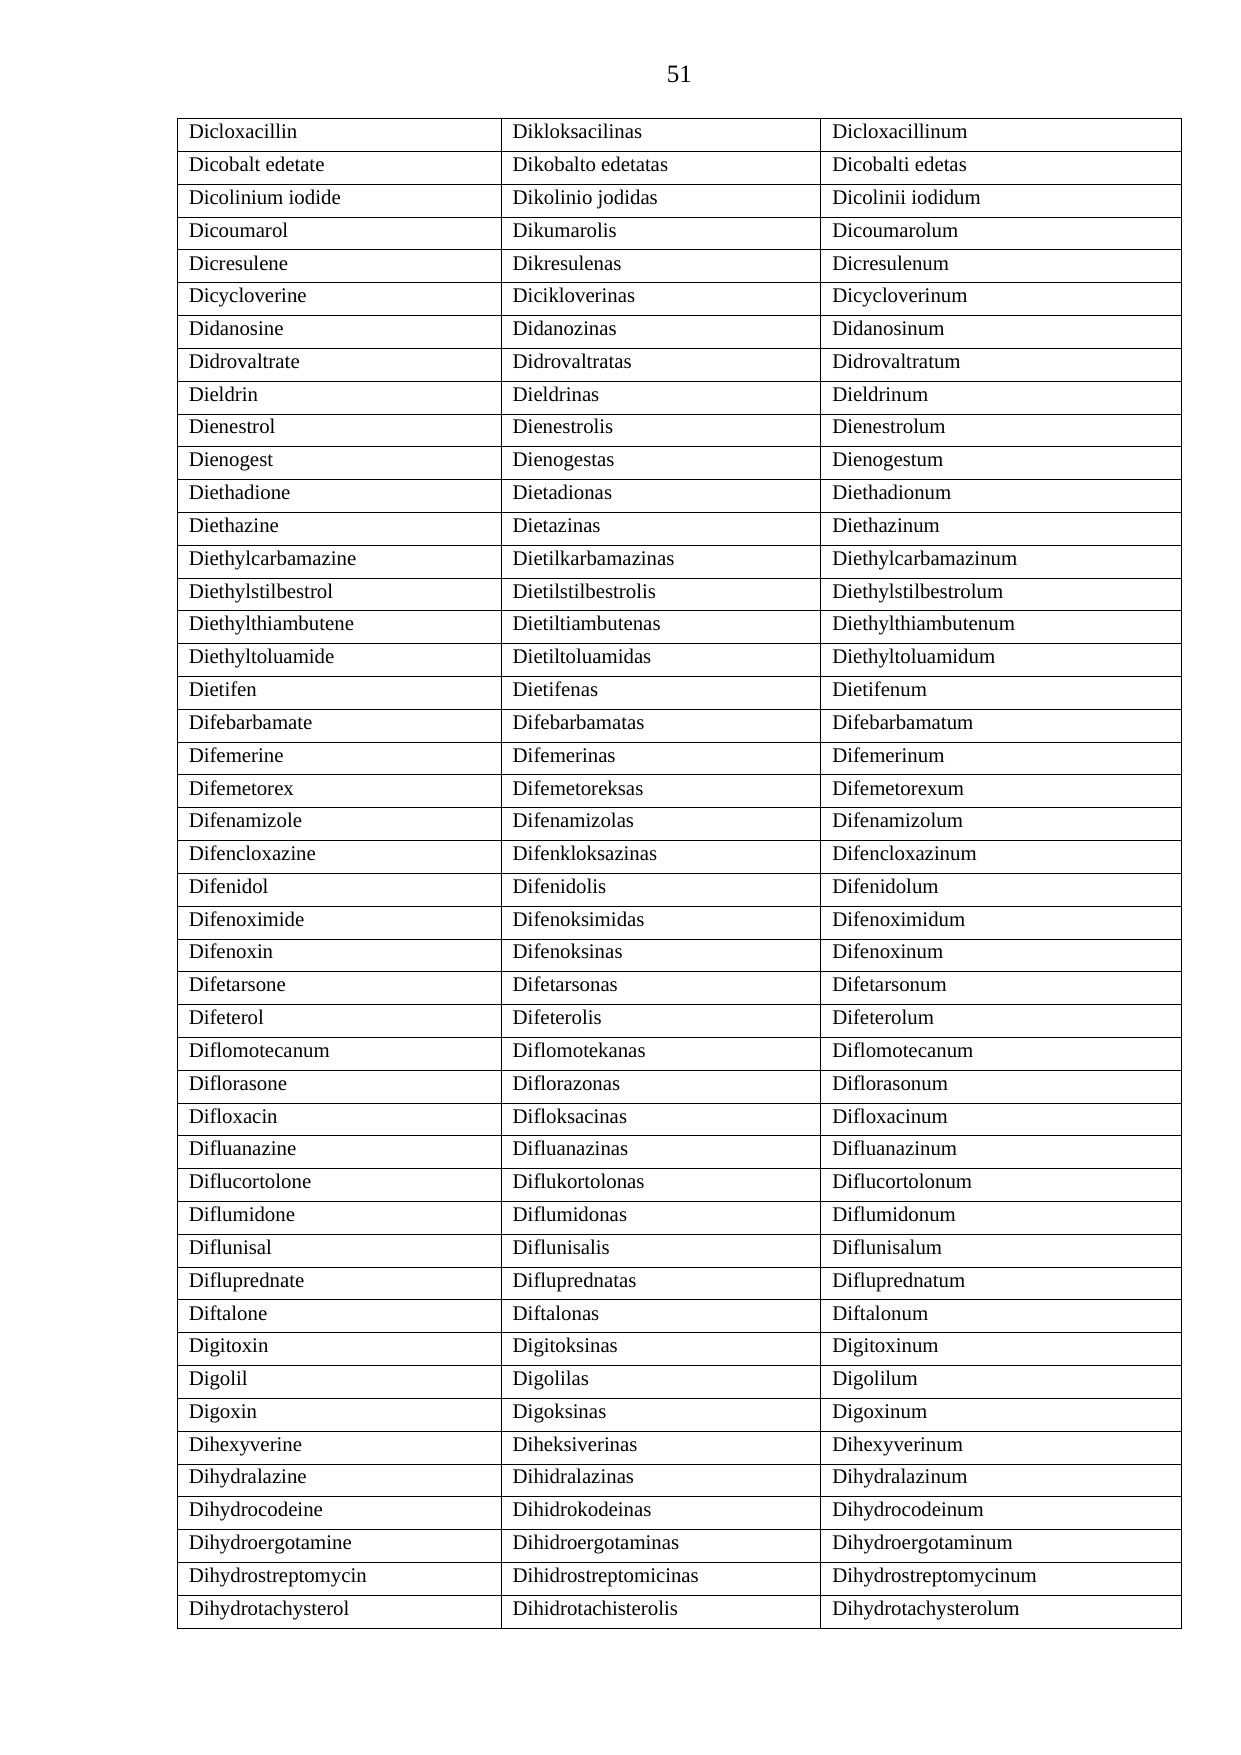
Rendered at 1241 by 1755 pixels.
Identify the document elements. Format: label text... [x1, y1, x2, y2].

table_cell Difetarsonas [502, 972, 820, 1004]
table_cell Digitoxin [178, 1333, 501, 1365]
table_cell Dicloxacillinum [821, 119, 1181, 151]
table_cell Dicolinium iodide [178, 185, 501, 217]
table_cell Difenoxinum [821, 940, 1181, 971]
table_cell Difemetorexum [821, 775, 1181, 807]
table_cell Difemerine [178, 743, 501, 774]
table_cell Digolil [178, 1366, 501, 1398]
table_cell Diflumidonas [502, 1202, 820, 1234]
table_cell Diflomotecanum [821, 1038, 1181, 1070]
table_cell Dienogestum [821, 447, 1181, 479]
table_cell Difluprednatas [502, 1268, 820, 1299]
table_cell Difetarsonum [821, 972, 1181, 1004]
table_cell Diflucortolone [178, 1169, 501, 1201]
table_cell Diheksiverinas [502, 1432, 820, 1463]
table_cell Dieldrinum [821, 382, 1181, 413]
table_cell Digitoxinum [821, 1333, 1181, 1365]
table_cell Dihydralazinum [821, 1465, 1181, 1496]
table_cell Dietilstilbestrolis [502, 579, 820, 610]
table_cell Difenoximide [178, 907, 501, 938]
table_cell Diethylcarbamazinum [821, 546, 1181, 577]
table_cell Digitoksinas [502, 1333, 820, 1365]
table_cell Diethylstilbestrolum [821, 579, 1181, 610]
table_cell Dihydrocodeinum [821, 1497, 1181, 1529]
table_cell Dihydrotachysterol [178, 1596, 501, 1627]
table_cell Dicloxacillin [178, 119, 501, 151]
table_cell Difebarbamatas [502, 710, 820, 742]
table_cell Diflorasone [178, 1071, 501, 1102]
table_cell Dienogestas [502, 447, 820, 479]
table_cell Dietifenum [821, 677, 1181, 709]
table_cell Didrovaltratas [502, 349, 820, 381]
table_cell Difluprednatum [821, 1268, 1181, 1299]
table_cell Dicolinii iodidum [821, 185, 1181, 217]
table_cell Dihydrostreptomycin [178, 1563, 501, 1595]
table_cell Diftalonum [821, 1300, 1181, 1332]
table_cell Dicobalt edetate [178, 152, 501, 184]
table_cell Difemetoreksas [502, 775, 820, 807]
table_cell Dicresulenum [821, 250, 1181, 282]
table_cell Didrovaltratum [821, 349, 1181, 381]
table_cell Diflumidonum [821, 1202, 1181, 1234]
table_cell Dietiltoluamidas [502, 644, 820, 676]
table_cell Dikumarolis [502, 218, 820, 249]
table_cell Dietifenas [502, 677, 820, 709]
table_cell Difenamizolum [821, 808, 1181, 840]
table_cell Difetarsone [178, 972, 501, 1004]
table_cell Dihydrocodeine [178, 1497, 501, 1529]
table_cell Digoxinum [821, 1399, 1181, 1431]
table_cell Difemerinas [502, 743, 820, 774]
table_cell Difenidolum [821, 874, 1181, 906]
table_cell Didanosine [178, 316, 501, 348]
table_cell Difenoximidum [821, 907, 1181, 938]
table_cell Diethyltoluamidum [821, 644, 1181, 676]
table_cell Diflomotecanum [178, 1038, 501, 1070]
table_cell Diethylthiambutenum [821, 611, 1181, 643]
table_cell Dikobalto edetatas [502, 152, 820, 184]
table_cell Dienestrolis [502, 415, 820, 446]
table_cell Diethylcarbamazine [178, 546, 501, 577]
table_cell Dietifen [178, 677, 501, 709]
table_cell Diethyltoluamide [178, 644, 501, 676]
table_cell Dietiltiambutenas [502, 611, 820, 643]
table_cell Difenidol [178, 874, 501, 906]
table_cell Dietadionas [502, 480, 820, 512]
table_cell Diflomotekanas [502, 1038, 820, 1070]
table_cell Diftalonas [502, 1300, 820, 1332]
table_cell Dicycloverinum [821, 283, 1181, 315]
table_cell Diflunisalum [821, 1235, 1181, 1267]
table_cell Difeterol [178, 1005, 501, 1037]
table_cell Difemetorex [178, 775, 501, 807]
table_cell Diethazinum [821, 513, 1181, 545]
table_cell Difluprednate [178, 1268, 501, 1299]
table_cell Didanosinum [821, 316, 1181, 348]
table_cell Dihidrostreptomicinas [502, 1563, 820, 1595]
table_cell Dicobalti edetas [821, 152, 1181, 184]
table_cell Dicoumarol [178, 218, 501, 249]
table_cell Digolilas [502, 1366, 820, 1398]
table_cell Digolilum [821, 1366, 1181, 1398]
table_cell Dikresulenas [502, 250, 820, 282]
table_cell Dieldrinas [502, 382, 820, 413]
table_cell Dihidrokodeinas [502, 1497, 820, 1529]
table_cell Dicoumarolum [821, 218, 1181, 249]
table_cell Dihidralazinas [502, 1465, 820, 1496]
table_cell Difenoxin [178, 940, 501, 971]
table_cell Digoksinas [502, 1399, 820, 1431]
table_cell Difeterolis [502, 1005, 820, 1037]
table_cell Difeterolum [821, 1005, 1181, 1037]
table_cell Dihydroergotaminum [821, 1530, 1181, 1562]
table_cell Dicikloverinas [502, 283, 820, 315]
table_cell Difebarbamate [178, 710, 501, 742]
table_cell Diflunisalis [502, 1235, 820, 1267]
table_cell Dihexyverine [178, 1432, 501, 1463]
table_cell Dicycloverine [178, 283, 501, 315]
table_cell Diethazine [178, 513, 501, 545]
table_cell Diflumidone [178, 1202, 501, 1234]
table_cell Difloksacinas [502, 1104, 820, 1135]
table_cell Dietazinas [502, 513, 820, 545]
table_cell Difemerinum [821, 743, 1181, 774]
table_cell Dihidroergotaminas [502, 1530, 820, 1562]
table_cell Difenoksimidas [502, 907, 820, 938]
table_cell Dihydrostreptomycinum [821, 1563, 1181, 1595]
table_cell Diethylstilbestrol [178, 579, 501, 610]
table_cell Dikolinio jodidas [502, 185, 820, 217]
table_cell Dihydroergotamine [178, 1530, 501, 1562]
table_cell Dihidrotachisterolis [502, 1596, 820, 1627]
table_cell Difloxacinum [821, 1104, 1181, 1135]
table_cell Diethadionum [821, 480, 1181, 512]
table_cell Dienestrolum [821, 415, 1181, 446]
table_cell Dicresulene [178, 250, 501, 282]
table_cell Difencloxazinum [821, 841, 1181, 873]
table_cell Dienogest [178, 447, 501, 479]
table_cell Difenoksinas [502, 940, 820, 971]
table_cell Didrovaltrate [178, 349, 501, 381]
table_cell Diflucortolonum [821, 1169, 1181, 1201]
table_cell Didanozinas [502, 316, 820, 348]
table_cell Dihydrotachysterolum [821, 1596, 1181, 1627]
table_cell Difloxacin [178, 1104, 501, 1135]
table_cell Dieldrin [178, 382, 501, 413]
table_cell Difenamizolas [502, 808, 820, 840]
table_cell Diftalone [178, 1300, 501, 1332]
table_cell Dihexyverinum [821, 1432, 1181, 1463]
table_cell Diethadione [178, 480, 501, 512]
table_cell Dienestrol [178, 415, 501, 446]
table_cell Diflorazonas [502, 1071, 820, 1102]
table_cell Diethylthiambutene [178, 611, 501, 643]
table_cell Diflukortolonas [502, 1169, 820, 1201]
table_cell Difenamizole [178, 808, 501, 840]
table_cell Difluanazinas [502, 1136, 820, 1168]
table_cell Difenidolis [502, 874, 820, 906]
table_cell Digoxin [178, 1399, 501, 1431]
table_cell Diflorasonum [821, 1071, 1181, 1102]
table_cell Difencloxazine [178, 841, 501, 873]
table_cell Difluanazine [178, 1136, 501, 1168]
table_cell Difenkloksazinas [502, 841, 820, 873]
table_cell Dietilkarbamazinas [502, 546, 820, 577]
table_cell Dihydralazine [178, 1465, 501, 1496]
table_cell Difluanazinum [821, 1136, 1181, 1168]
table_cell Difebarbamatum [821, 710, 1181, 742]
table_cell Dikloksacilinas [502, 119, 820, 151]
table_cell Diflunisal [178, 1235, 501, 1267]
